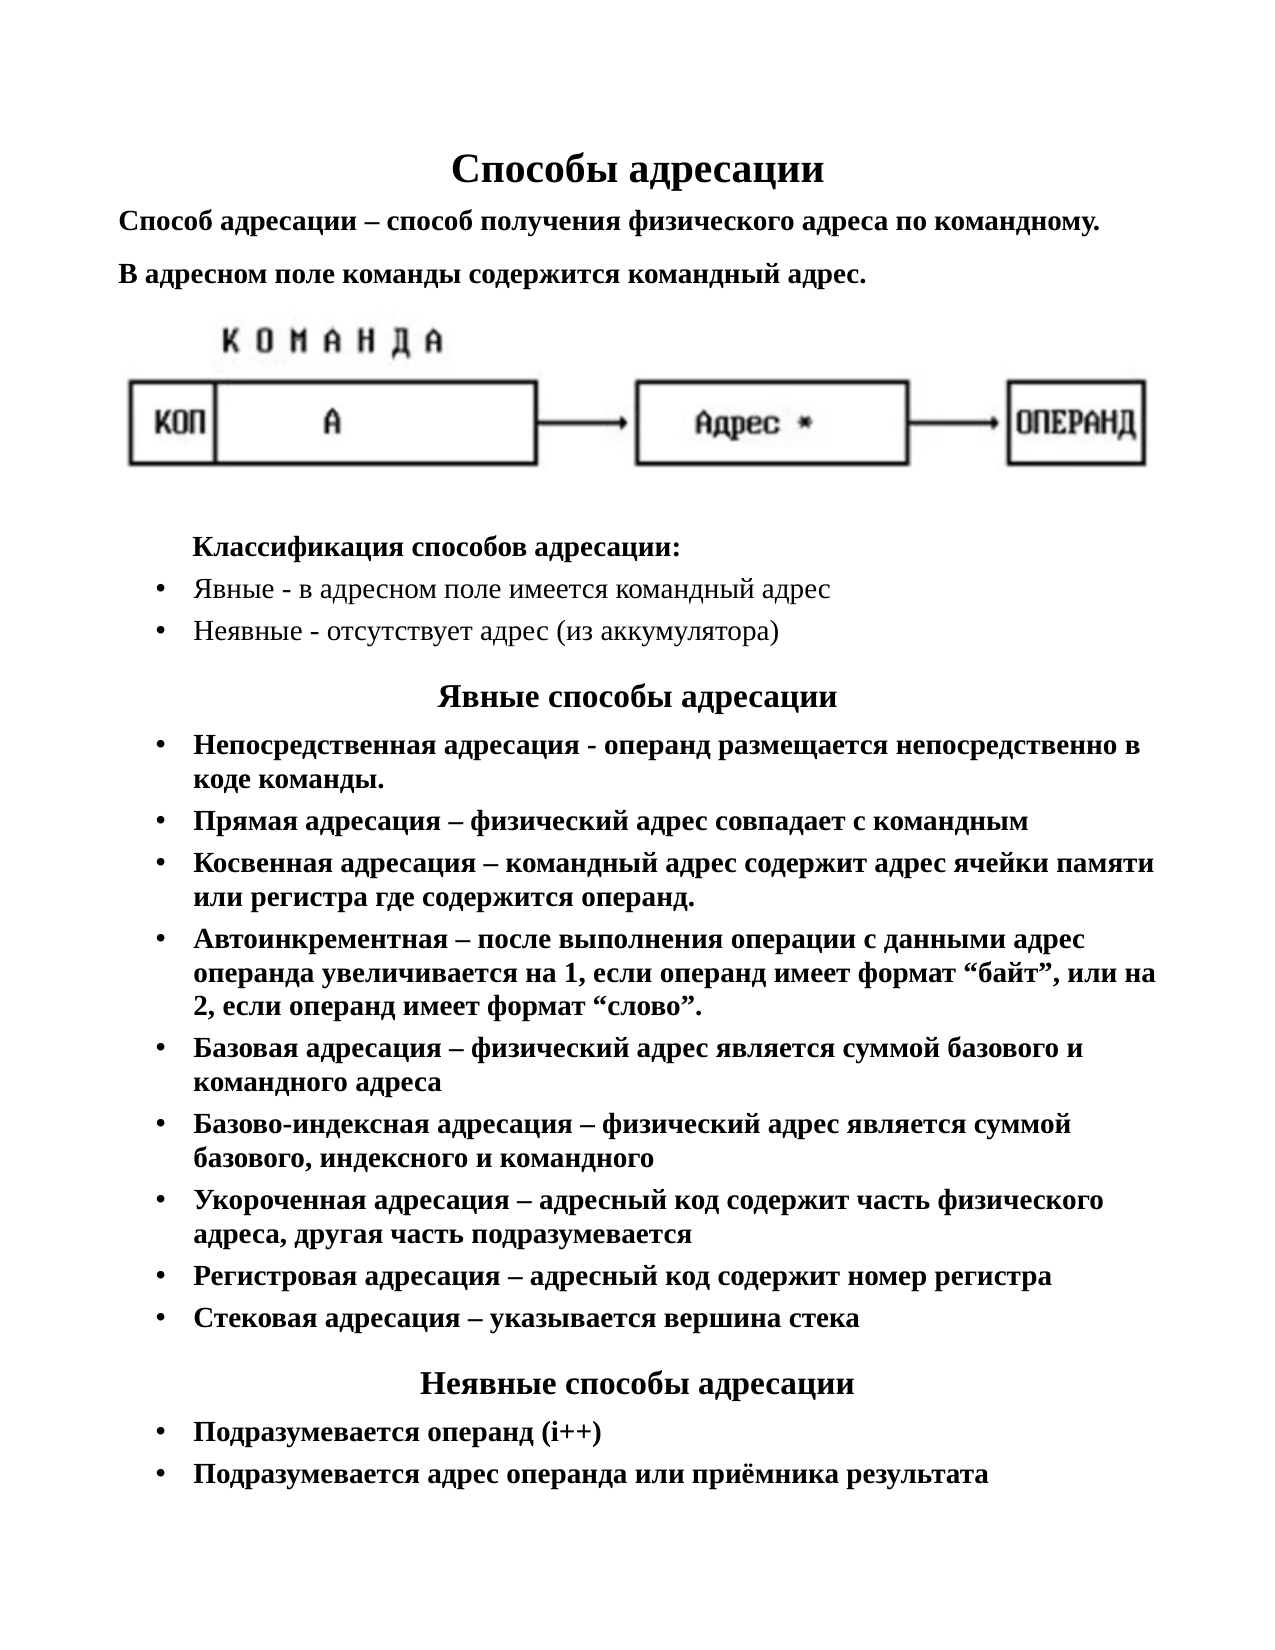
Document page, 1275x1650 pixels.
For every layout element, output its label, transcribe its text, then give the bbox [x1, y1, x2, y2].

subtitle Явные способы адресации [118, 676, 1157, 715]
list Стековая адресация – указывается вершина стека [156, 1300, 1157, 1334]
list Регистровая адресация – адресный код содержит номер регистра [156, 1258, 1157, 1292]
list Подразумевается адрес операнда или приёмника результата [156, 1457, 1157, 1490]
list Базовая адресация – физический адрес является суммой базового и командного адреса [156, 1031, 1157, 1098]
text Способ адресации – способ получения физического адреса по командному. [118, 203, 1157, 237]
list Подразумевается операнд (i++) [156, 1414, 1157, 1448]
list Непосредственная адресация - операнд размещается непосредственно в коде команды. [156, 727, 1157, 794]
picture [122, 309, 1153, 471]
list Укороченная адресация – адресный код содержит часть физического адреса, другая часть подразумевается [156, 1182, 1157, 1249]
text Классификация способов адресации: [118, 529, 1157, 562]
list Автоинкрементная – после выполнения операции с данными адрес операнда увеличивается на 1, если операнд имеет формат “байт”, или на 2, если операнд имеет формат “слово”. [156, 921, 1157, 1022]
text В адресном поле команды содержится командный адрес. [118, 257, 1157, 290]
list Косвенная адресация – командный адрес содержит адрес ячейки памяти или регистра где содержится операнд. [156, 845, 1157, 913]
subtitle Способы адресации [118, 143, 1157, 191]
list Базово-индексная адресация – физический адрес является суммой базового, индексного и командного [156, 1106, 1157, 1174]
list Прямая адресация – физический адрес совпадает с командным [156, 803, 1157, 837]
list Неявные - отсутствует адрес (из аккумулятора) [156, 613, 1157, 647]
subtitle Неявные способы адресации [118, 1363, 1157, 1402]
list Явные - в адресном поле имеется командный адрес [156, 571, 1157, 605]
